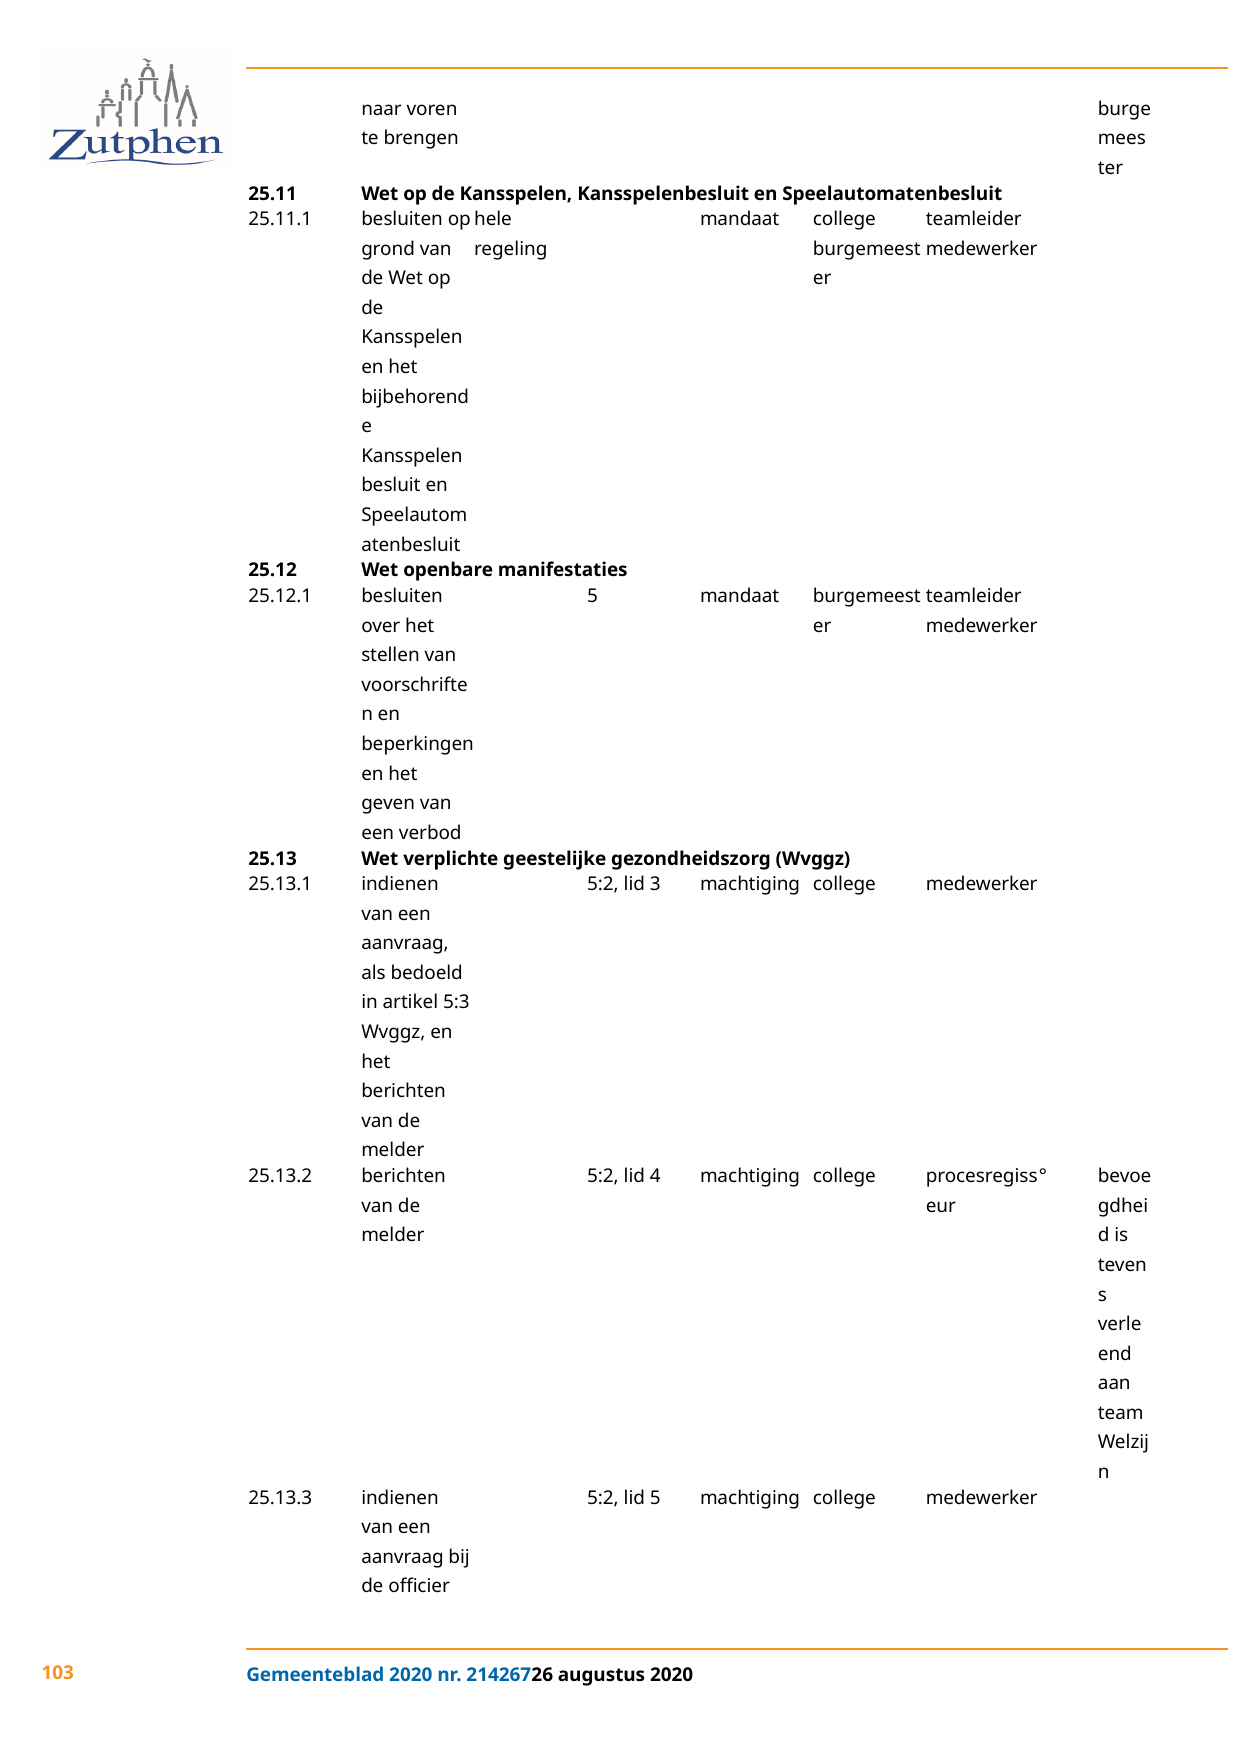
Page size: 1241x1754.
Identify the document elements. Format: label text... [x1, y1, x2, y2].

table_cell college [813, 870, 926, 1162]
table_cell 25.12 [248, 557, 361, 582]
table_cell [1039, 582, 1152, 845]
table_cell [474, 95, 587, 180]
table_cell mandaat [700, 205, 813, 557]
table_cell 25.13.3 [248, 1484, 361, 1598]
table_cell machtiging [700, 1163, 813, 1484]
table_cell naar voren te brengen [361, 95, 474, 180]
table_cell machtiging [700, 870, 813, 1162]
table_cell 25.13.2 [248, 1163, 361, 1484]
table_cell 25.12.1 [248, 582, 361, 845]
table_cell burgemeester [813, 582, 926, 845]
table_cell besluiten over het stellen van voorschriften en beperkingen en het geven van een verbod [361, 582, 474, 845]
table_cell 25.11.1 [248, 205, 361, 557]
table_cell mandaat [700, 582, 813, 845]
table_cell [248, 95, 361, 180]
table_cell berichten van de melder [361, 1163, 474, 1484]
table_cell [700, 95, 813, 180]
table_cell 25.13.1 [248, 870, 361, 1162]
table_cell [1039, 870, 1152, 1162]
table_cell Wet openbare manifestaties [361, 557, 1152, 582]
table_cell Wet op de Kansspelen, Kansspelenbesluit en Speelautomatenbesluit [361, 180, 1152, 205]
table_cell teamleider medewerker [926, 582, 1038, 845]
table_cell 5:2, lid 5 [587, 1484, 700, 1598]
picture [41, 47, 231, 172]
table_cell 5 [587, 582, 700, 845]
table_cell [1039, 205, 1152, 557]
table_cell [813, 95, 926, 180]
table_cell [926, 95, 1038, 180]
table_cell [587, 95, 700, 180]
table_cell [587, 205, 700, 557]
table_cell [474, 582, 587, 845]
table_cell college burgemeester [813, 205, 926, 557]
table_cell medewerker [926, 1484, 1038, 1598]
table_cell [1039, 1484, 1152, 1598]
table_cell college [813, 1484, 926, 1598]
table_cell indienen van een aanvraag bij de officier [361, 1484, 474, 1598]
table_cell [474, 1484, 587, 1598]
table_cell procesregisseur [926, 1163, 1038, 1484]
table_cell Wet verplichte geestelijke gezondheidszorg (Wvggz) [361, 845, 1152, 870]
table_cell medewerker [926, 870, 1038, 1162]
table_cell besluiten op grond van de Wet op de Kansspelen en het bijbehorende Kansspelenbesluit en Speelautomatenbesluit [361, 205, 474, 557]
table_cell 5:2, lid 4 [587, 1163, 700, 1484]
table_cell machtiging [700, 1484, 813, 1598]
table_cell indienen van een aanvraag, als bedoeld in artikel 5:3 Wvggz, en het berichten van de melder [361, 870, 474, 1162]
table_cell hele regeling [474, 205, 587, 557]
table_cell 25.11 [248, 180, 361, 205]
table_cell 25.13 [248, 845, 361, 870]
table_cell college [813, 1163, 926, 1484]
table_cell [474, 1163, 587, 1484]
table_cell burgemeester [1039, 95, 1152, 180]
table_cell 5:2, lid 3 [587, 870, 700, 1162]
table_cell bevoegdheid is tevens verleend aan team Welzijn [1039, 1163, 1152, 1484]
table_cell teamleider medewerker [926, 205, 1038, 557]
table_cell [474, 870, 587, 1162]
